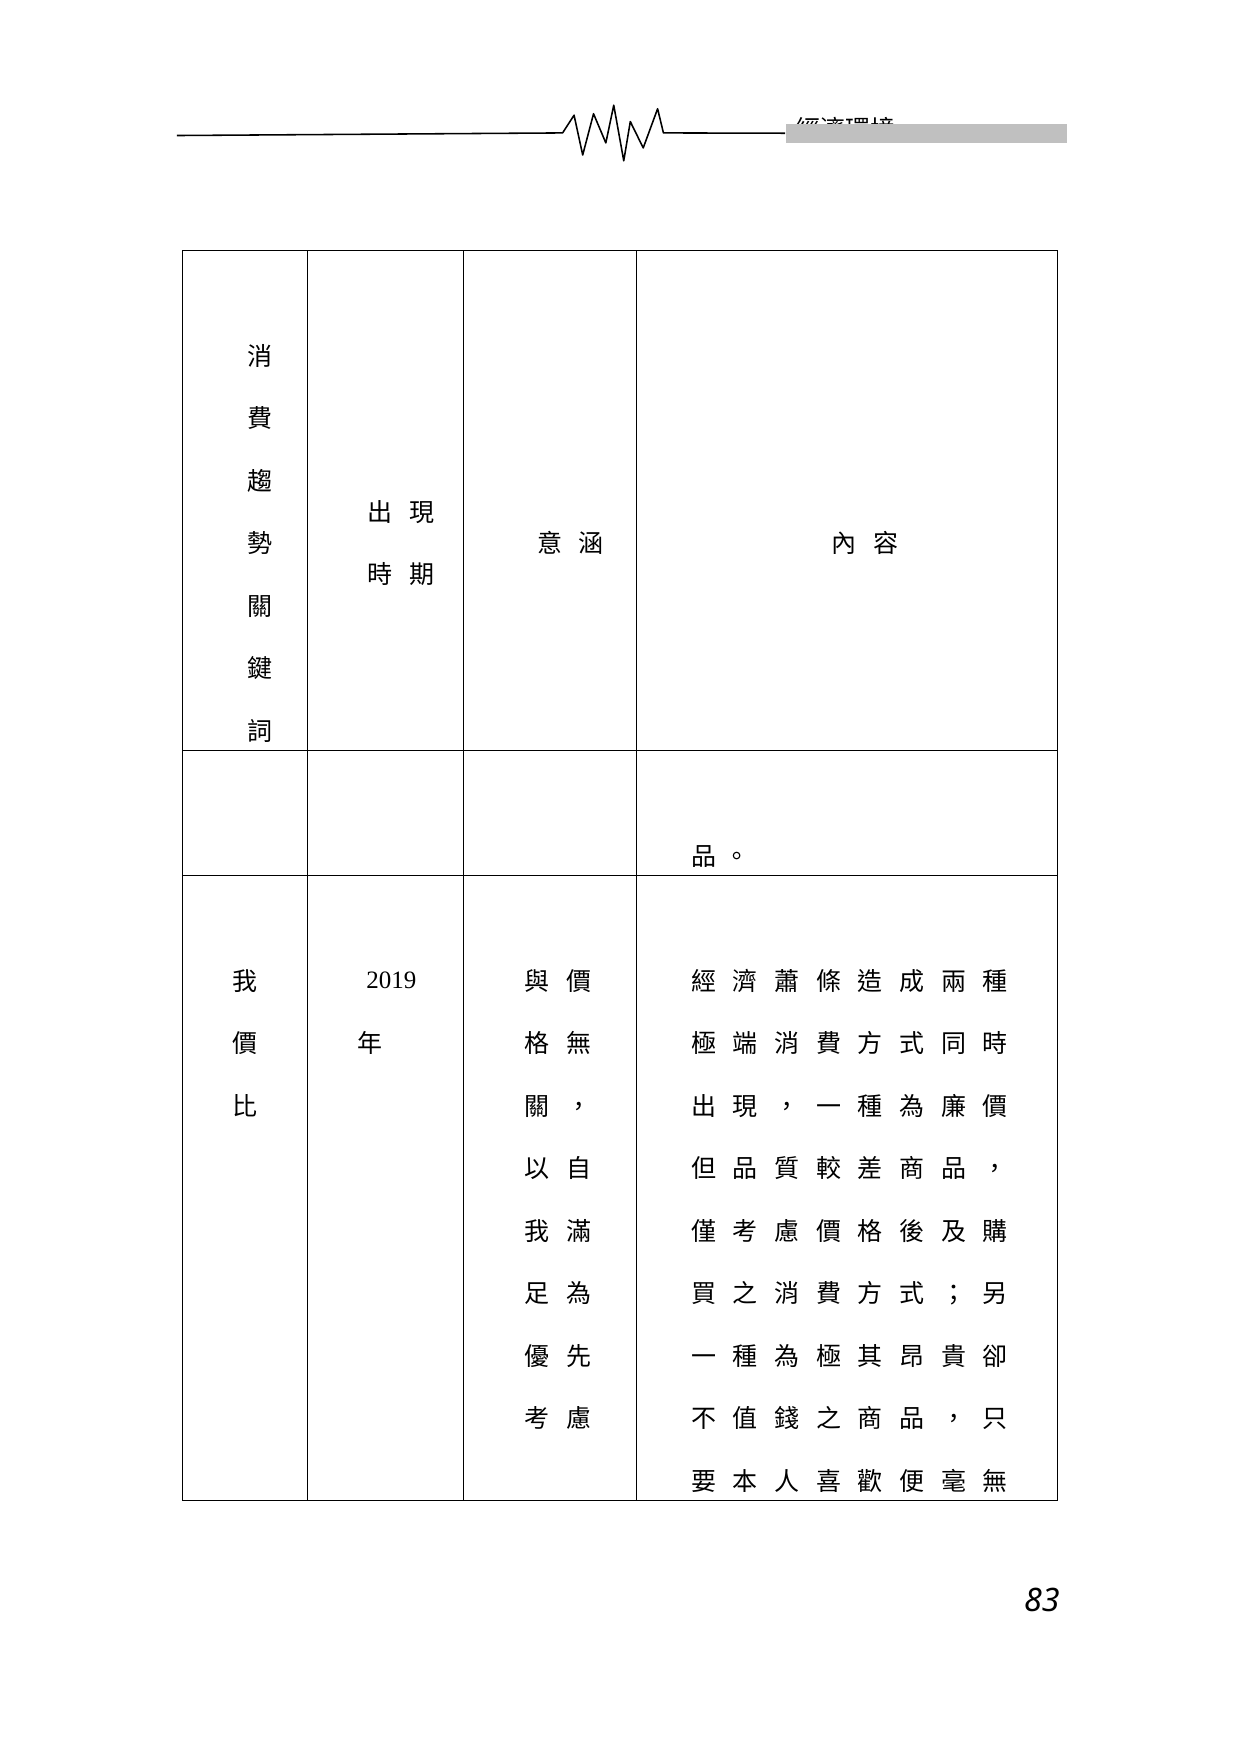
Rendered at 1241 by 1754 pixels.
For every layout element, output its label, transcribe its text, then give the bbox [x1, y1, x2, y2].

table_cell 經濟蕭條造成兩種極端消費方式同時出現，一種為廉價但品質較差商品，僅考慮價格後及購買之消費方式；另一種為極其昂貴卻不值錢之商品，只要本人喜歡便毫無 [637, 876, 1057, 1500]
table_cell [183, 751, 307, 875]
table_header 意涵 [464, 251, 636, 750]
table_header 出現時期 [308, 251, 463, 750]
table_cell 2019年 [308, 876, 463, 1500]
table_cell 品。 [637, 751, 1057, 875]
table_cell 與價格無關，以自我滿足為優先考慮 [464, 876, 636, 1500]
table_header 消費趨勢 關鍵詞 [183, 251, 307, 750]
table_cell 我價比 [183, 876, 307, 1500]
table_cell [308, 751, 463, 875]
table_cell [464, 751, 636, 875]
table_header 內容 [637, 251, 1057, 750]
